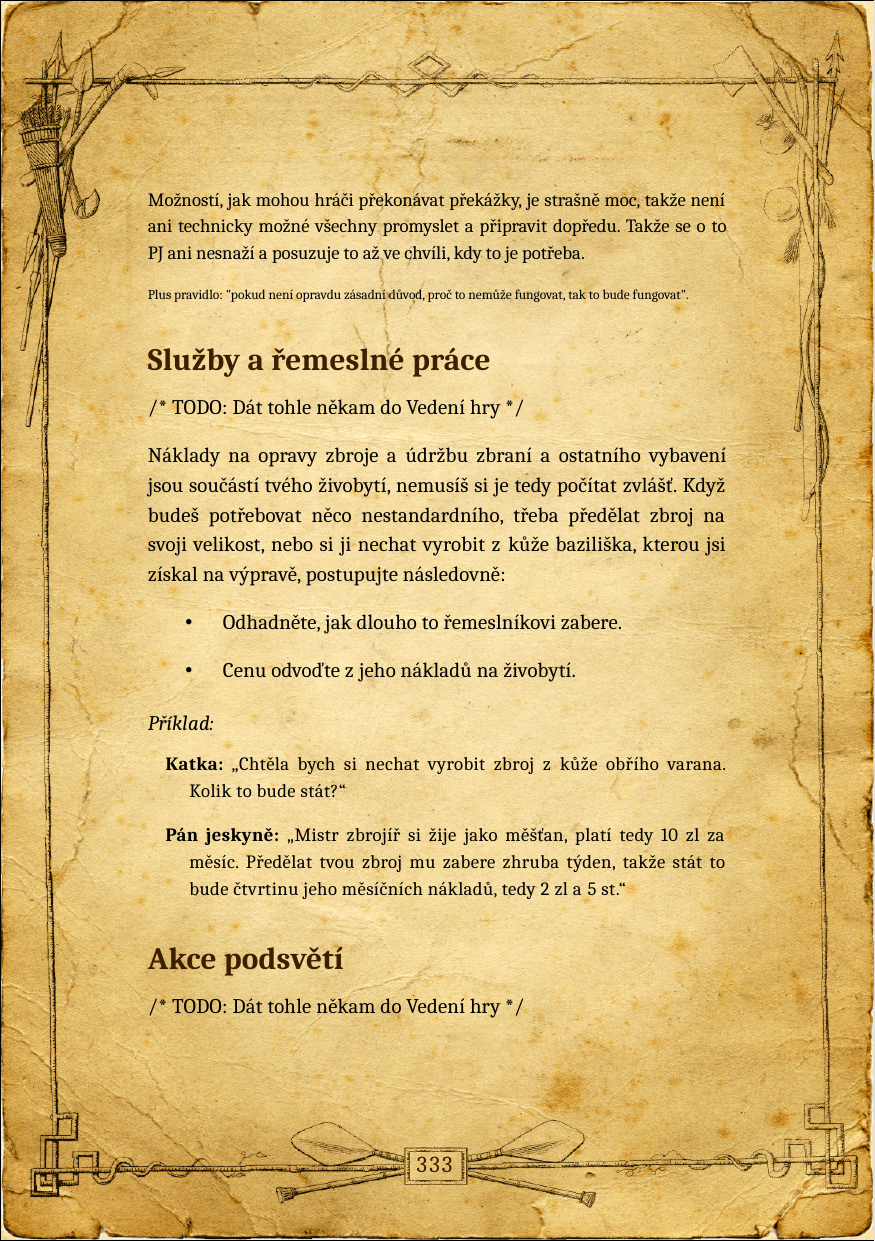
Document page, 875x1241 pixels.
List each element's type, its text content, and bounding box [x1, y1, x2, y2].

text Možností, jak mohou hráči překonávat překážky, je strašně moc, takže není ani technicky možné všechny promyslet a⁠ připravit dopředu. Takže se o⁠ to PJ ani nesnaží a⁠ posuzuje to až ve chvíli, kdy to je potřeba. [148, 189, 726, 264]
text /* TODO: Dát tohle někam do Vedení hry */ [148, 396, 726, 420]
list Odhadněte, jak dlouho to řemeslníkovi zabere. [185, 611, 726, 634]
text Příklad: [148, 712, 726, 736]
text Plus pravidlo: "pokud není opravdu zásadní důvod, proč to nemůže fungovat, tak to bude fungovat". [148, 287, 726, 303]
text Katka: „Chtěla bych si nechat vyrobit zbroj z⁠ kůže obřího varana. Kolik to bude stát?“ [165, 753, 726, 802]
text Náklady na opravy zbroje a⁠ údržbu zbraní a⁠ ostatního vybavení jsou součástí tvého živobytí, nemusíš si je tedy počítat zvlášť. Když budeš potřebovat něco nestandardního, třeba předělat zbroj na svoji velikost, nebo si ji nechat vyrobit z⁠ kůže baziliška, kterou jsi získal na výpravě, postupujte následovně: [148, 443, 726, 587]
picture [1, 1, 874, 1240]
subtitle Akce podsvětí [148, 941, 726, 977]
list Cenu odvoďte z⁠ jeho nákladů na živobytí. [185, 658, 726, 682]
text Pán jeskyně: „Mistr zbrojíř si žije jako měšťan, platí tedy 10 zl za měsíc. Předělat tvou zbroj mu zabere zhruba týden, takže stát to bude čtvrtinu jeho měsíčních nákladů, tedy 2 zl a⁠ 5 st.“ [165, 825, 726, 900]
subtitle Služby a⁠ řemeslné práce [148, 342, 726, 378]
text /* TODO: Dát tohle někam do Vedení hry */ [148, 994, 726, 1018]
